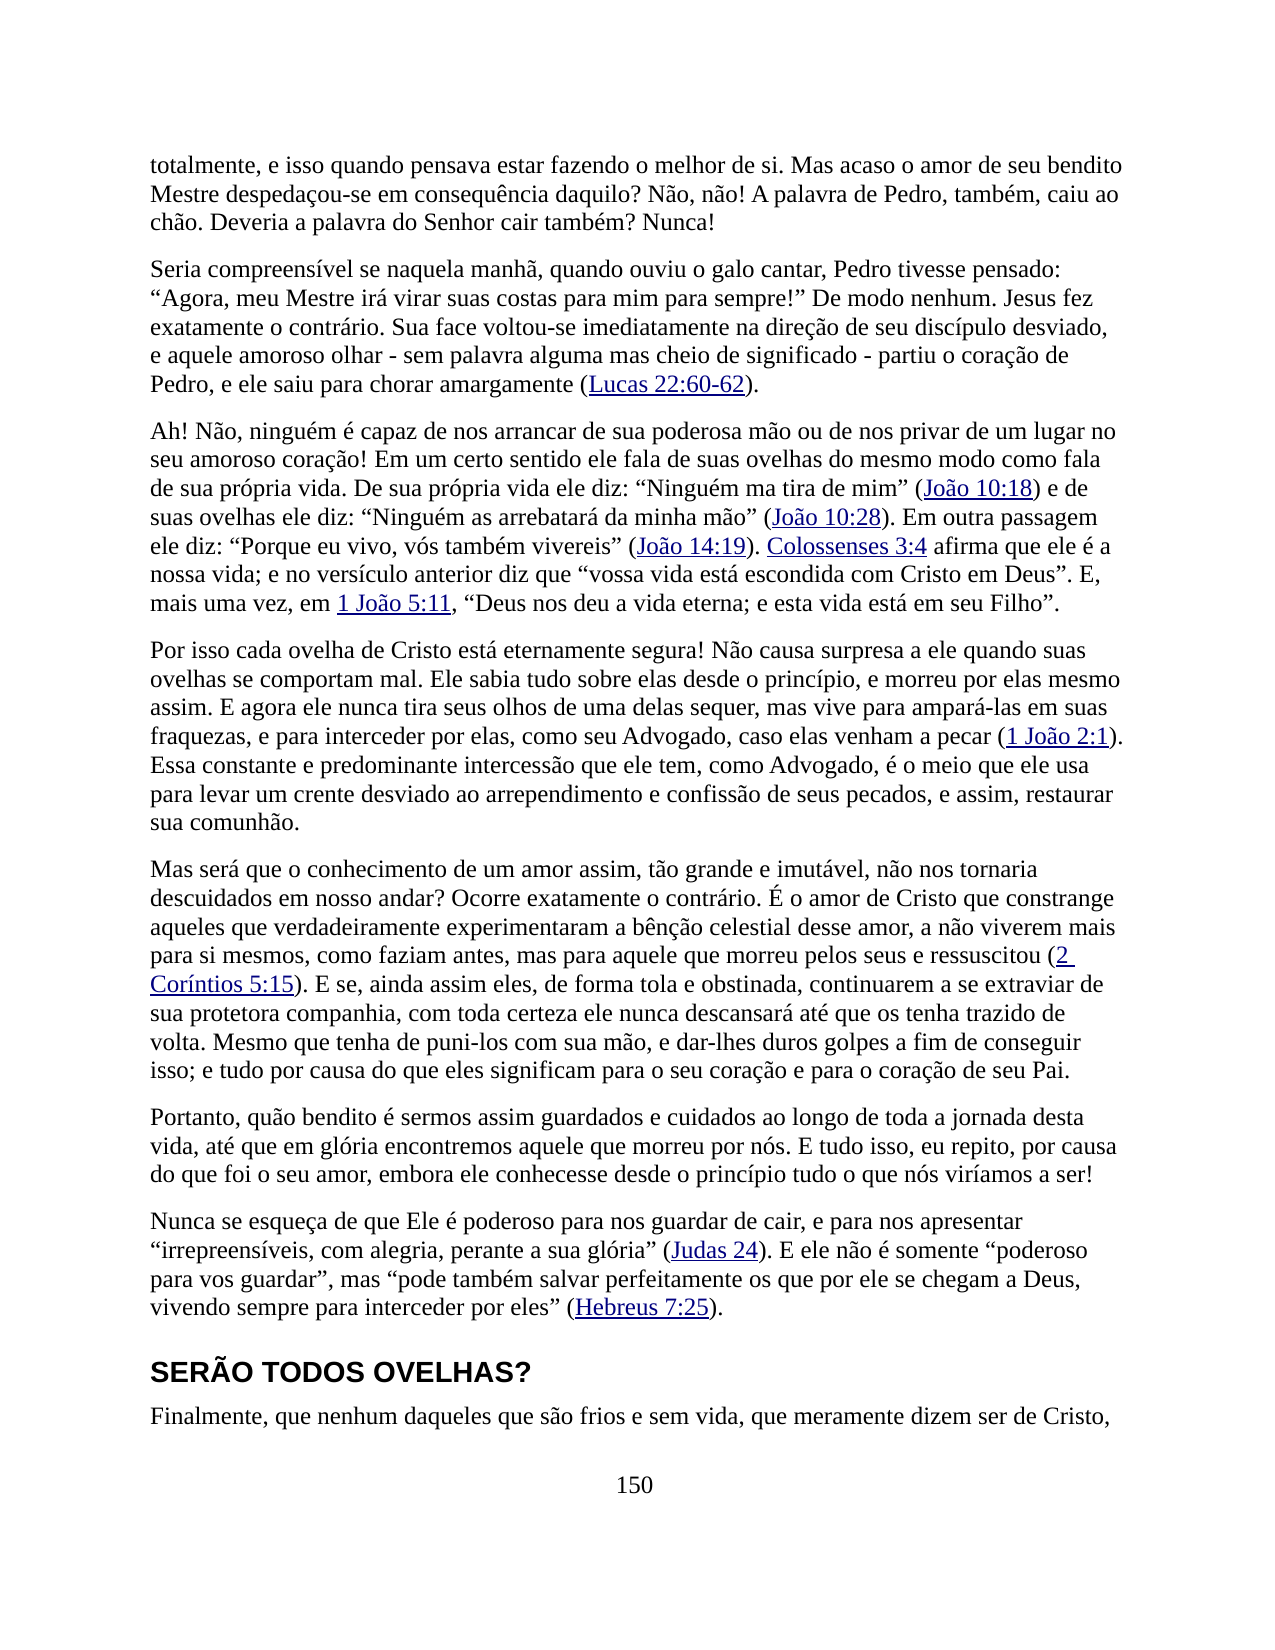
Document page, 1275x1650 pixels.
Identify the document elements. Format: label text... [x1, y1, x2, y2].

text Portanto, quão bendito é sermos assim guardados e cuidados ao longo de toda a jornada desta vida, até que em glória encontremos aquele que morreu por nós. E tudo isso, eu repito, por causa do que foi o seu amor, embora ele conhecesse desde o princípio tudo o que nós viríamos a ser! [150, 1102, 1125, 1188]
text Ah! Não, ninguém é capaz de nos arrancar de sua poderosa mão ou de nos privar de um lugar no seu amoroso coração! Em um certo sentido ele fala de suas ovelhas do mesmo modo como fala de sua própria vida. De sua própria vida ele diz: “Ninguém ma tira de mim” (João 10:18) e de suas ovelhas ele diz: “Ninguém as arrebatará da minha mão” (João 10:28). Em outra passagem ele diz: “Porque eu vivo, vós também vivereis” (João 14:19). Colossenses 3:4 afirma que ele é a nossa vida; e no versículo anterior diz que “vossa vida está escondida com Cristo em Deus”. E, mais uma vez, em 1 João 5:11, “Deus nos deu a vida eterna; e esta vida está em seu Filho”. [150, 416, 1125, 617]
text Nunca se esqueça de que Ele é poderoso para nos guardar de cair, e para nos apresentar “irrepreensíveis, com alegria, perante a sua glória” (Judas 24). E ele não é somente “poderoso para vos guardar”, mas “pode também salvar perfeitamente os que por ele se chegam a Deus, vivendo sempre para interceder por eles” (Hebreus 7:25). [150, 1206, 1125, 1321]
subtitle SERÃO TODOS OVELHAS? [150, 1355, 1125, 1389]
text Mas será que o conhecimento de um amor assim, tão grande e imutável, não nos tornaria descuidados em nosso andar? Ocorre exatamente o contrário. É o amor de Cristo que constrange aqueles que verdadeiramente experimentaram a bênção celestial desse amor, a não viverem mais para si mesmos, como faziam antes, mas para aquele que morreu pelos seus e ressuscitou (2 Coríntios 5:15). E se, ainda assim eles, de forma tola e obstinada, continuarem a se extraviar de sua protetora companhia, com toda certeza ele nunca descansará até que os tenha trazido de volta. Mesmo que tenha de puni-los com sua mão, e dar-lhes duros golpes a fim de conseguir isso; e tudo por causa do que eles significam para o seu coração e para o coração de seu Pai. [150, 854, 1125, 1084]
text totalmente, e isso quando pensava estar fazendo o melhor de si. Mas acaso o amor de seu bendito Mestre despedaçou-se em consequência daquilo? Não, não! A palavra de Pedro, também, caiu ao chão. Deveria a palavra do Senhor cair também? Nunca! [150, 150, 1125, 236]
text Finalmente, que nenhum daqueles que são frios e sem vida, que meramente dizem ser de Cristo, [150, 1401, 1125, 1430]
text Seria compreensível se naquela manhã, quando ouviu o galo cantar, Pedro tivesse pensado: “Agora, meu Mestre irá virar suas costas para mim para sempre!” De modo nenhum. Jesus fez exatamente o contrário. Sua face voltou-se imediatamente na direção de seu discípulo desviado, e aquele amoroso olhar - sem palavra alguma mas cheio de significado - partiu o coração de Pedro, e ele saiu para chorar amargamente (Lucas 22:60-62). [150, 254, 1125, 398]
text Por isso cada ovelha de Cristo está eternamente segura! Não causa surpresa a ele quando suas ovelhas se comportam mal. Ele sabia tudo sobre elas desde o princípio, e morreu por elas mesmo assim. E agora ele nunca tira seus olhos de uma delas sequer, mas vive para ampará-las em suas fraquezas, e para interceder por elas, como seu Advogado, caso elas venham a pecar (1 João 2:1). Essa constante e predominante intercessão que ele tem, como Advogado, é o meio que ele usa para levar um crente desviado ao arrependimento e confissão de seus pecados, e assim, restaurar sua comunhão. [150, 635, 1125, 836]
